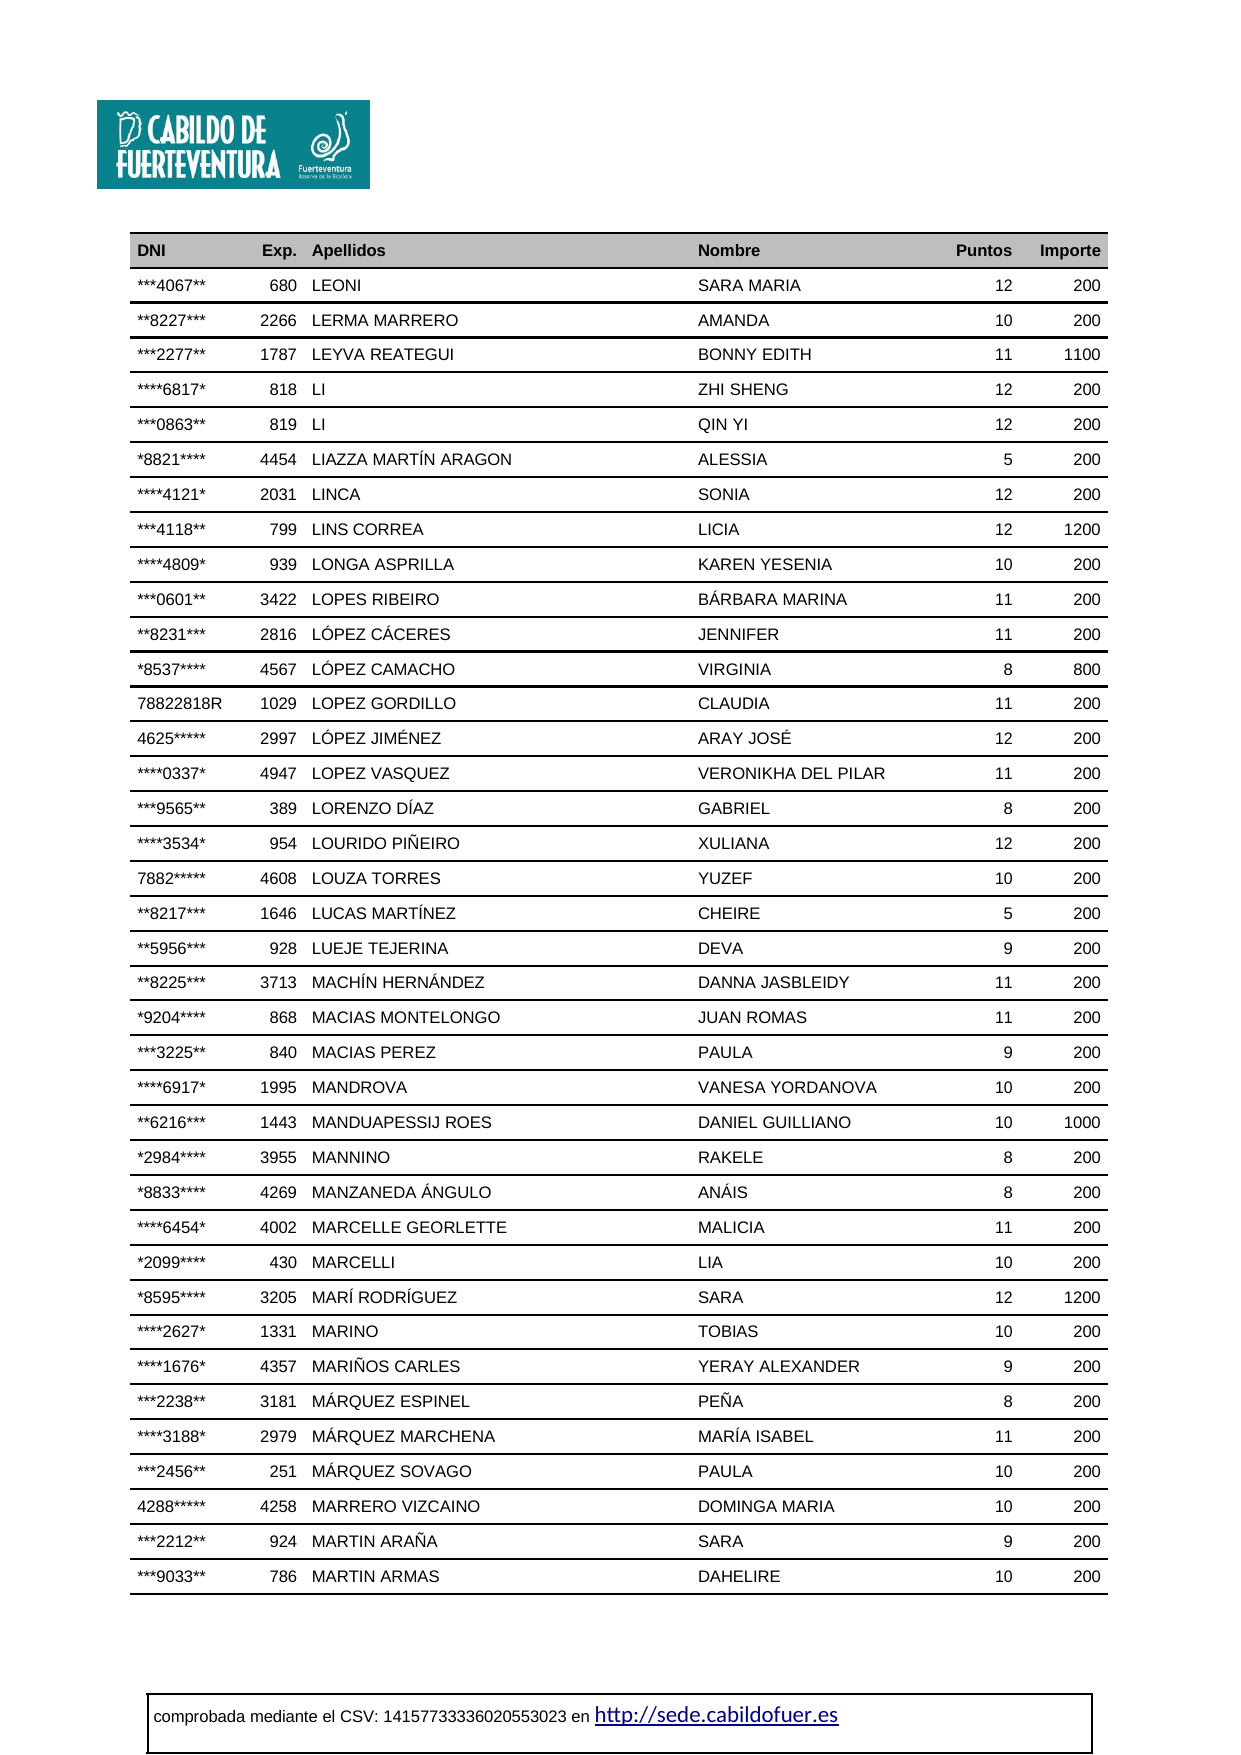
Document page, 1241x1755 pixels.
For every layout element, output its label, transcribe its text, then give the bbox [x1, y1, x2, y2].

table_cell 78822818R [130, 688, 242, 720]
table_cell LIAZZA MARTÍN ARAGON [304, 443, 606, 476]
table_cell RAKELE [606, 1141, 921, 1174]
table_cell 2031 [242, 478, 304, 511]
table_cell 200 [1026, 1316, 1108, 1348]
table_cell 3205 [242, 1281, 304, 1313]
table_cell 200 [1026, 269, 1108, 301]
table_cell 1000 [1026, 1106, 1108, 1139]
table_cell 4947 [242, 757, 304, 790]
table_cell 10 [921, 1490, 1026, 1523]
table_cell BÁRBARA MARINA [606, 583, 921, 616]
table_cell LÓPEZ CÁCERES [304, 618, 606, 650]
table_cell 4002 [242, 1211, 304, 1244]
table_cell 200 [1026, 1141, 1108, 1174]
table_cell 1646 [242, 897, 304, 929]
table_cell MANDROVA [304, 1071, 606, 1104]
table_cell LÓPEZ JIMÉNEZ [304, 722, 606, 755]
table_header Apellidos [304, 234, 606, 267]
table_cell ***4118** [130, 513, 242, 546]
table_cell 1331 [242, 1316, 304, 1348]
table_cell MARÍA ISABEL [606, 1420, 921, 1453]
table_cell 928 [242, 932, 304, 964]
table_cell 868 [242, 1001, 304, 1034]
table_cell YERAY ALEXANDER [606, 1350, 921, 1383]
table_cell 954 [242, 827, 304, 860]
table_cell LEYVA REATEGUI [304, 339, 606, 371]
table_cell 1029 [242, 688, 304, 720]
table_cell MARRERO VIZCAINO [304, 1490, 606, 1523]
table_cell 8 [921, 653, 1026, 685]
table_cell *9204**** [130, 1001, 242, 1034]
table_cell 840 [242, 1036, 304, 1069]
table_cell ***9033** [130, 1560, 242, 1593]
table_cell 4454 [242, 443, 304, 476]
table_cell 200 [1026, 1420, 1108, 1453]
table_cell ****3188* [130, 1420, 242, 1453]
table_cell DANNA JASBLEIDY [606, 967, 921, 999]
table_cell LI [304, 373, 606, 406]
table_cell 200 [1026, 618, 1108, 650]
table_cell QIN YI [606, 408, 921, 441]
table_cell 2266 [242, 304, 304, 336]
table_cell PAULA [606, 1455, 921, 1488]
table_cell *2984**** [130, 1141, 242, 1174]
table_cell 12 [921, 513, 1026, 546]
table_cell GABRIEL [606, 792, 921, 825]
table_cell 1200 [1026, 513, 1108, 546]
table_cell 12 [921, 827, 1026, 860]
table_cell 200 [1026, 1490, 1108, 1523]
table_cell LUCAS MARTÍNEZ [304, 897, 606, 929]
table_cell 200 [1026, 443, 1108, 476]
table_cell ****4121* [130, 478, 242, 511]
table_cell ***2238** [130, 1385, 242, 1418]
table_cell DEVA [606, 932, 921, 964]
table_cell 10 [921, 548, 1026, 581]
table_cell 4269 [242, 1176, 304, 1209]
table_cell 818 [242, 373, 304, 406]
table_cell 8 [921, 792, 1026, 825]
table_cell 200 [1026, 722, 1108, 755]
table_cell 10 [921, 304, 1026, 336]
table_header Importe [1026, 234, 1108, 267]
table_cell PEÑA [606, 1385, 921, 1418]
table_cell DANIEL GUILLIANO [606, 1106, 921, 1139]
table_cell ***2456** [130, 1455, 242, 1488]
table_cell 200 [1026, 1560, 1108, 1593]
table_cell 200 [1026, 1525, 1108, 1558]
table_cell 2979 [242, 1420, 304, 1453]
table_cell 10 [921, 1246, 1026, 1278]
table_cell 200 [1026, 1211, 1108, 1244]
table_cell LIA [606, 1246, 921, 1278]
table_cell 200 [1026, 688, 1108, 720]
table_cell 10 [921, 1455, 1026, 1488]
table_cell *8821**** [130, 443, 242, 476]
table_cell 10 [921, 1316, 1026, 1348]
table_cell 251 [242, 1455, 304, 1488]
table_cell ZHI SHENG [606, 373, 921, 406]
table_cell 389 [242, 792, 304, 825]
table_cell ANÁIS [606, 1176, 921, 1209]
table_cell 200 [1026, 373, 1108, 406]
table_cell MARIÑOS CARLES [304, 1350, 606, 1383]
table_cell MANDUAPESSIJ ROES [304, 1106, 606, 1139]
table_cell BONNY EDITH [606, 339, 921, 371]
table_cell 200 [1026, 478, 1108, 511]
table_cell 9 [921, 1036, 1026, 1069]
table_cell 200 [1026, 1246, 1108, 1278]
table_cell MALICIA [606, 1211, 921, 1244]
table_cell MACIAS PEREZ [304, 1036, 606, 1069]
table_cell 200 [1026, 1176, 1108, 1209]
table_cell ****6817* [130, 373, 242, 406]
table_cell XULIANA [606, 827, 921, 860]
table_cell 4288***** [130, 1490, 242, 1523]
table_cell SONIA [606, 478, 921, 511]
table_cell 11 [921, 967, 1026, 999]
table_cell LOPES RIBEIRO [304, 583, 606, 616]
table_cell 200 [1026, 792, 1108, 825]
table_cell MANNINO [304, 1141, 606, 1174]
table_cell *8833**** [130, 1176, 242, 1209]
table_cell 200 [1026, 1350, 1108, 1383]
table_cell CLAUDIA [606, 688, 921, 720]
table_cell ****4809* [130, 548, 242, 581]
table_cell LOUZA TORRES [304, 862, 606, 895]
table_cell **8225*** [130, 967, 242, 999]
table_cell 4567 [242, 653, 304, 685]
table_cell 12 [921, 269, 1026, 301]
table_cell SARA MARIA [606, 269, 921, 301]
table_cell JUAN ROMAS [606, 1001, 921, 1034]
table_cell 200 [1026, 897, 1108, 929]
table_cell 11 [921, 1001, 1026, 1034]
table_cell LERMA MARRERO [304, 304, 606, 336]
table_cell **5956*** [130, 932, 242, 964]
table_cell ***9565** [130, 792, 242, 825]
table_cell ***0863** [130, 408, 242, 441]
table_cell 680 [242, 269, 304, 301]
table_cell 4608 [242, 862, 304, 895]
table_header Nombre [606, 234, 921, 267]
table_cell 5 [921, 443, 1026, 476]
table_cell ALESSIA [606, 443, 921, 476]
table_cell 9 [921, 1525, 1026, 1558]
table_cell LUEJE TEJERINA [304, 932, 606, 964]
table_cell ****2627* [130, 1316, 242, 1348]
table_cell MARTIN ARMAS [304, 1560, 606, 1593]
table_cell DOMINGA MARIA [606, 1490, 921, 1523]
table_cell 2997 [242, 722, 304, 755]
table_cell 200 [1026, 1385, 1108, 1418]
table_cell 200 [1026, 408, 1108, 441]
table_cell SARA [606, 1525, 921, 1558]
table_cell ***2212** [130, 1525, 242, 1558]
table_cell ***0601** [130, 583, 242, 616]
table_cell 786 [242, 1560, 304, 1593]
table_cell VANESA YORDANOVA [606, 1071, 921, 1104]
table_cell 11 [921, 1211, 1026, 1244]
table_cell ARAY JOSÉ [606, 722, 921, 755]
table_cell 799 [242, 513, 304, 546]
table_cell 200 [1026, 1455, 1108, 1488]
table_cell MARCELLI [304, 1246, 606, 1278]
table_cell JENNIFER [606, 618, 921, 650]
table_cell 4357 [242, 1350, 304, 1383]
table_cell MACIAS MONTELONGO [304, 1001, 606, 1034]
table_cell ***4067** [130, 269, 242, 301]
table_cell LICIA [606, 513, 921, 546]
table_cell VIRGINIA [606, 653, 921, 685]
table_cell 3181 [242, 1385, 304, 1418]
table_cell 1200 [1026, 1281, 1108, 1313]
table_cell 12 [921, 722, 1026, 755]
table_cell MANZANEDA ÁNGULO [304, 1176, 606, 1209]
table_cell 4258 [242, 1490, 304, 1523]
table_cell ****3534* [130, 827, 242, 860]
table_cell 11 [921, 757, 1026, 790]
table_cell LÓPEZ CAMACHO [304, 653, 606, 685]
table_cell 10 [921, 1071, 1026, 1104]
table_cell CHEIRE [606, 897, 921, 929]
table_cell 430 [242, 1246, 304, 1278]
table_cell **8217*** [130, 897, 242, 929]
table_cell 200 [1026, 862, 1108, 895]
table_cell MÁRQUEZ ESPINEL [304, 1385, 606, 1418]
table_cell 200 [1026, 1071, 1108, 1104]
table_cell 8 [921, 1176, 1026, 1209]
table_cell 200 [1026, 583, 1108, 616]
table_cell ****1676* [130, 1350, 242, 1383]
table_cell 200 [1026, 967, 1108, 999]
table_cell ***2277** [130, 339, 242, 371]
table_cell MÁRQUEZ MARCHENA [304, 1420, 606, 1453]
table_cell ****0337* [130, 757, 242, 790]
table_cell MARTIN ARAÑA [304, 1525, 606, 1558]
table_cell KAREN YESENIA [606, 548, 921, 581]
table_cell MARCELLE GEORLETTE [304, 1211, 606, 1244]
table_cell LI [304, 408, 606, 441]
table_cell 2816 [242, 618, 304, 650]
table_cell 1995 [242, 1071, 304, 1104]
table_cell ***3225** [130, 1036, 242, 1069]
table_cell 200 [1026, 548, 1108, 581]
table_cell DAHELIRE [606, 1560, 921, 1593]
table_cell 11 [921, 583, 1026, 616]
table_cell SARA [606, 1281, 921, 1313]
table_cell LINS CORREA [304, 513, 606, 546]
table_cell 200 [1026, 304, 1108, 336]
table_cell 11 [921, 1420, 1026, 1453]
table_cell VERONIKHA DEL PILAR [606, 757, 921, 790]
table_cell 4625***** [130, 722, 242, 755]
table_cell 9 [921, 1350, 1026, 1383]
table_cell LINCA [304, 478, 606, 511]
table_cell 11 [921, 618, 1026, 650]
table_cell **8231*** [130, 618, 242, 650]
table_cell TOBIAS [606, 1316, 921, 1348]
table_cell 1100 [1026, 339, 1108, 371]
table_cell MÁRQUEZ SOVAGO [304, 1455, 606, 1488]
table_cell 200 [1026, 757, 1108, 790]
table_cell 10 [921, 862, 1026, 895]
table_cell 12 [921, 1281, 1026, 1313]
table_cell *8537**** [130, 653, 242, 685]
table_cell 3955 [242, 1141, 304, 1174]
table_cell 200 [1026, 1001, 1108, 1034]
table_cell 200 [1026, 932, 1108, 964]
table_cell MARÍ RODRÍGUEZ [304, 1281, 606, 1313]
table_header DNI [130, 234, 242, 267]
table_cell 10 [921, 1106, 1026, 1139]
table_cell LEONI [304, 269, 606, 301]
table_cell LOPEZ GORDILLO [304, 688, 606, 720]
table_cell 800 [1026, 653, 1108, 685]
table_cell *8595**** [130, 1281, 242, 1313]
table_cell LONGA ASPRILLA [304, 548, 606, 581]
table_cell 200 [1026, 1036, 1108, 1069]
table_cell MARINO [304, 1316, 606, 1348]
table_cell 819 [242, 408, 304, 441]
table_cell **8227*** [130, 304, 242, 336]
table_cell 3422 [242, 583, 304, 616]
table_cell ****6917* [130, 1071, 242, 1104]
table_cell 12 [921, 478, 1026, 511]
table_cell 8 [921, 1385, 1026, 1418]
table_cell 1787 [242, 339, 304, 371]
table_cell PAULA [606, 1036, 921, 1069]
table_cell 8 [921, 1141, 1026, 1174]
table_cell 11 [921, 339, 1026, 371]
table_header Puntos [921, 234, 1026, 267]
table_cell 11 [921, 688, 1026, 720]
table_cell 5 [921, 897, 1026, 929]
table_header Exp. [242, 234, 304, 267]
table_cell AMANDA [606, 304, 921, 336]
table_cell 12 [921, 373, 1026, 406]
table_cell LOPEZ VASQUEZ [304, 757, 606, 790]
table_cell 200 [1026, 827, 1108, 860]
table_cell 10 [921, 1560, 1026, 1593]
table_cell *2099**** [130, 1246, 242, 1278]
table_cell 3713 [242, 967, 304, 999]
table_cell ****6454* [130, 1211, 242, 1244]
table_cell 7882***** [130, 862, 242, 895]
table_cell LOURIDO PIÑEIRO [304, 827, 606, 860]
table_cell MACHÍN HERNÁNDEZ [304, 967, 606, 999]
table_cell 12 [921, 408, 1026, 441]
table_cell YUZEF [606, 862, 921, 895]
table_cell 924 [242, 1525, 304, 1558]
table_cell 9 [921, 932, 1026, 964]
table_cell 939 [242, 548, 304, 581]
table_cell 1443 [242, 1106, 304, 1139]
table_cell LORENZO DÍAZ [304, 792, 606, 825]
table_cell **6216*** [130, 1106, 242, 1139]
